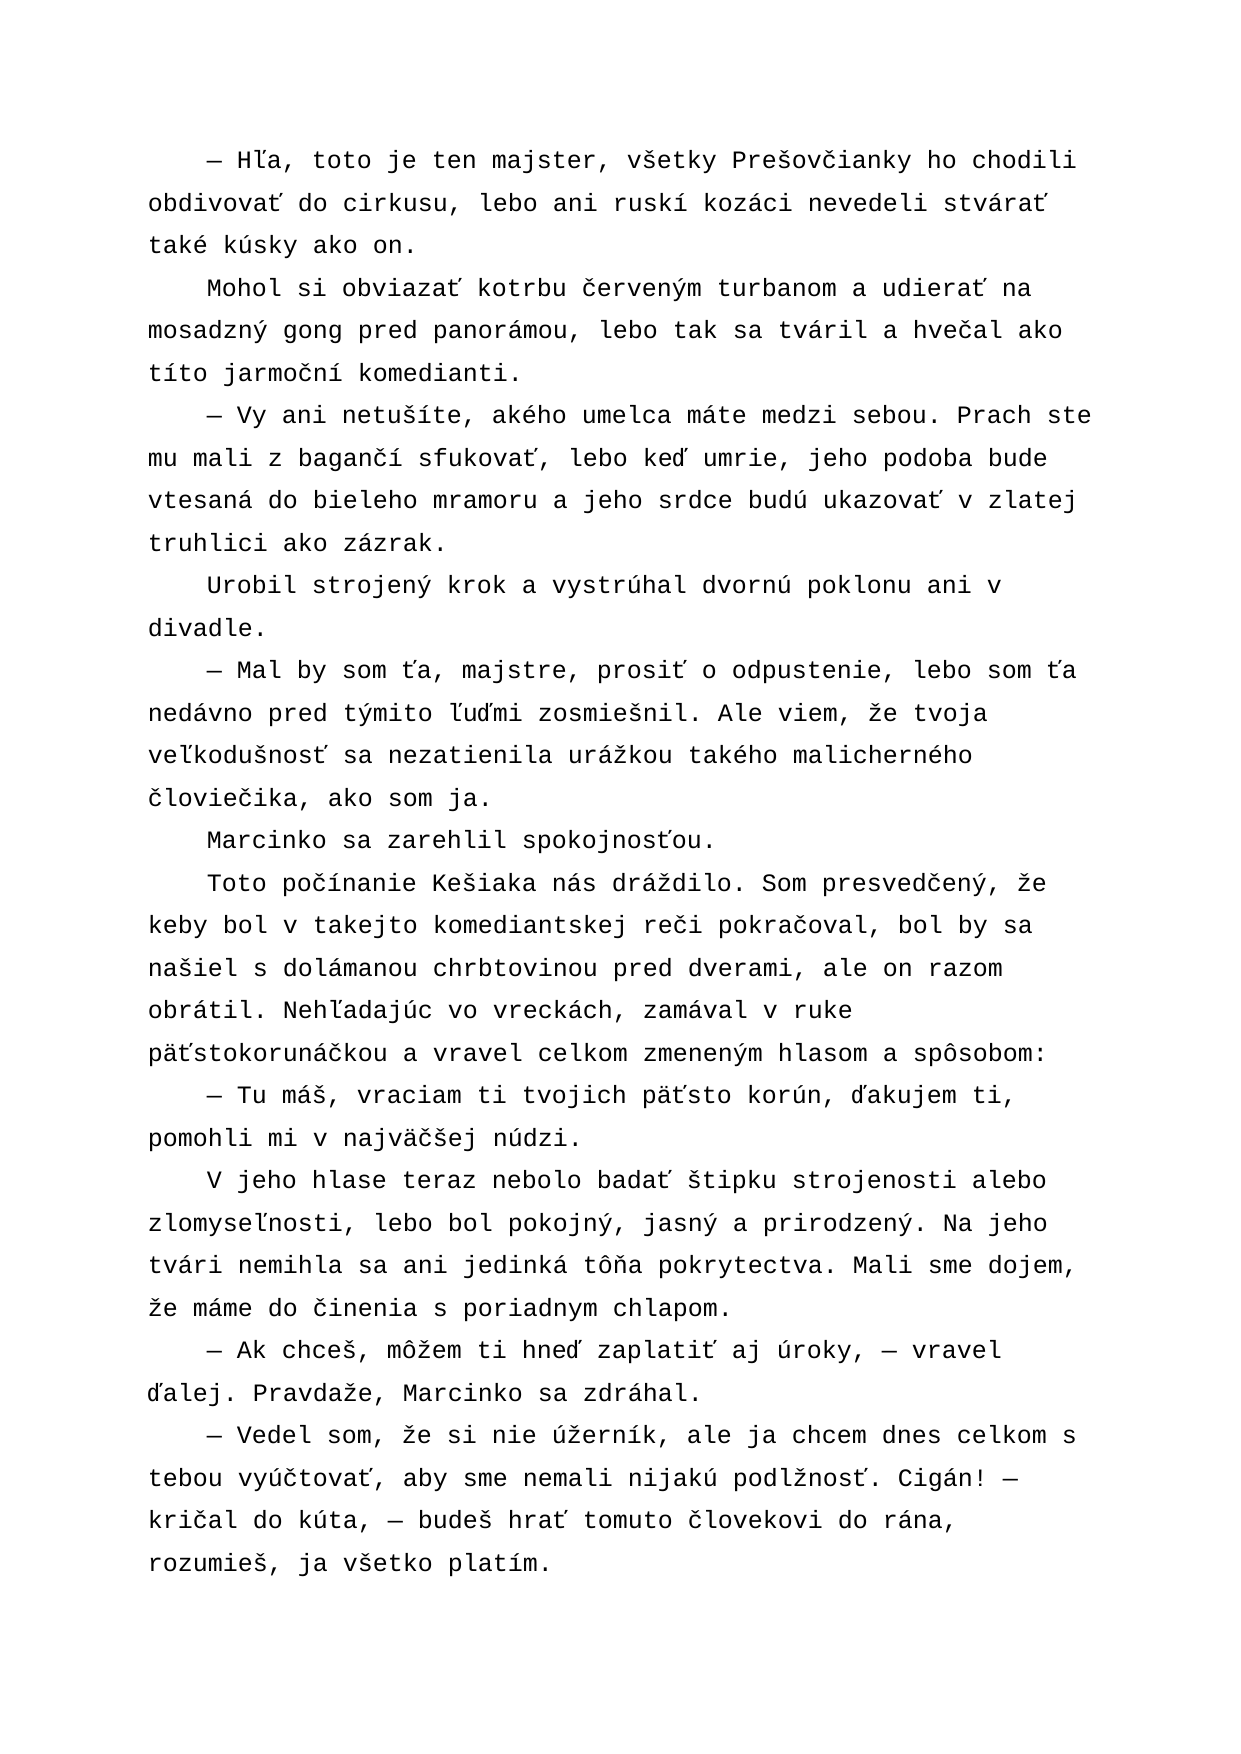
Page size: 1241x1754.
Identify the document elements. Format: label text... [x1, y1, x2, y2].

text — Vy ani netušíte, akého umelca máte medzi sebou. Prach ste mu mali z bagančí sfukovať, lebo keď umrie, jeho podoba bude vtesaná do bieleho mramoru a jeho srdce budú ukazovať v zlatej truhlici ako zázrak. [148, 403, 1092, 558]
text — Ak chceš, môžem ti hneď zaplatiť aj úroky, — vravel ďalej. Pravdaže, Marcinko sa zdráhal. [148, 1338, 1092, 1408]
text — Tu máš, vraciam ti tvojich päťsto korún, ďakujem ti, pomohli mi v najväčšej núdzi. [148, 1083, 1092, 1153]
text Urobil strojený krok a vystrúhal dvornú poklonu ani v divadle. [148, 573, 1092, 643]
text — Vedel som, že si nie úžerník, ale ja chcem dnes celkom s tebou vyúčtovať, aby sme nemali nijakú podlžnosť. Cigán! — kričal do kúta, — budeš hrať tomuto človekovi do rána, rozumieš, ja všetko platím. [148, 1423, 1092, 1578]
text Mohol si obviazať kotrbu červeným turbanom a udierať na mosadzný gong pred panorámou, lebo tak sa tváril a hvečal ako títo jarmoční komedianti. [148, 275, 1092, 388]
text — Hľa, toto je ten majster, všetky Prešovčianky ho chodili obdivovať do cirkusu, lebo ani ruskí kozáci nevedeli stvárať také kúsky ako on. [148, 148, 1092, 261]
text — Mal by som ťa, majstre, prosiť o odpustenie, lebo som ťa nedávno pred týmito ľuďmi zosmiešnil. Ale viem, že tvoja veľkodušnosť sa nezatienila urážkou takého malicherného človiečika, ako som ja. [148, 658, 1092, 813]
text V jeho hlase teraz nebolo badať štipku strojenosti alebo zlomyseľnosti, lebo bol pokojný, jasný a prirodzený. Na jeho tvári nemihla sa ani jedinká tôňa pokrytectva. Mali sme dojem, že máme do činenia s poriadnym chlapom. [148, 1168, 1092, 1323]
text Toto počínanie Kešiaka nás dráždilo. Som presvedčený, že keby bol v takejto komediantskej reči pokračoval, bol by sa našiel s dolámanou chrbtovinou pred dverami, ale on razom obrátil. Nehľadajúc vo vreckách, zamával v ruke päťstokorunáčkou a vravel celkom zmeneným hlasom a spôsobom: [148, 870, 1092, 1068]
text Marcinko sa zarehlil spokojnosťou. [148, 828, 1092, 856]
